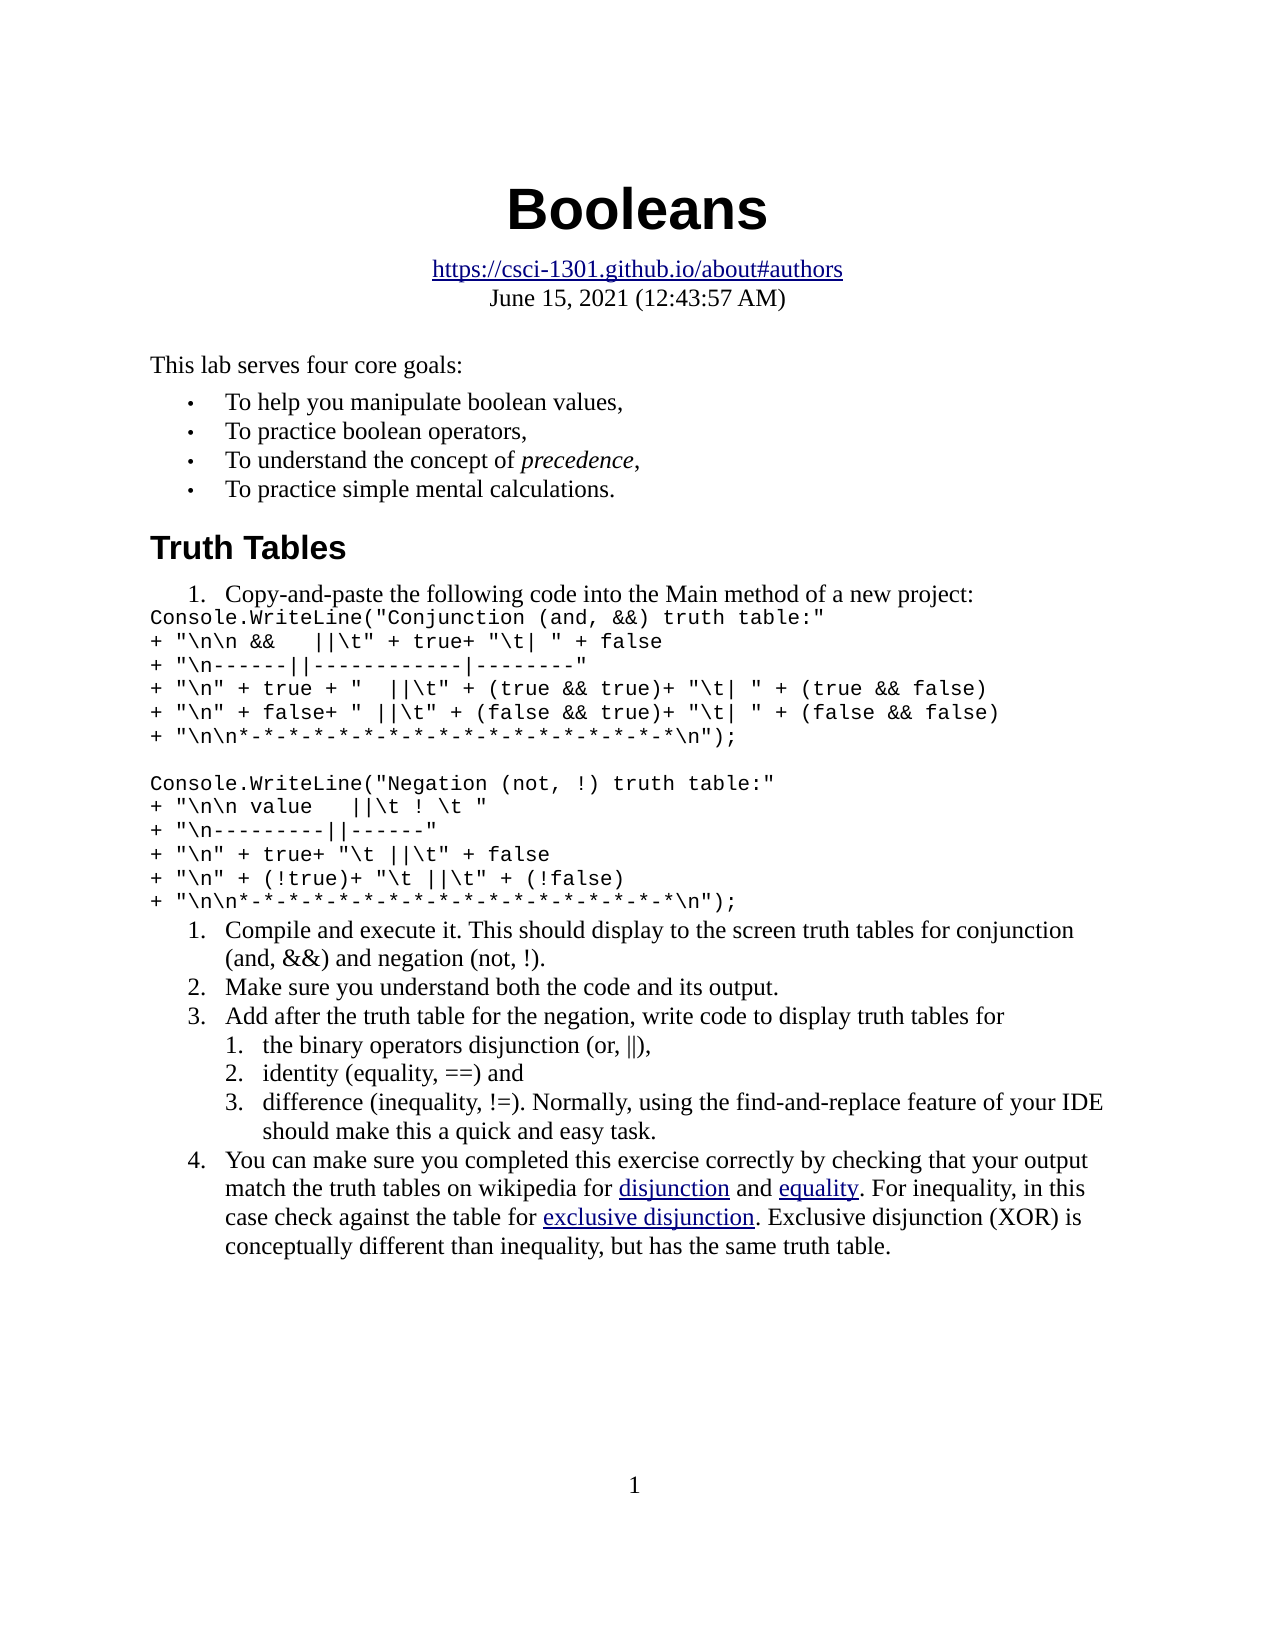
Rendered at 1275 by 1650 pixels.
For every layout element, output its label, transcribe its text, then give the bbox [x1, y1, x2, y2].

text Console.WriteLine("Negation (not, !) truth table:" [150, 773, 1125, 797]
text + "\n\n && ||\t" + true+ "\t| " + false [150, 631, 1125, 655]
list difference (inequality, !=). Normally, using the find-and-replace feature of your IDE should make this a quick and easy task. [225, 1087, 1125, 1145]
text + "\n\n value ||\t ! \t " [150, 797, 1125, 820]
text + "\n---------||------" [150, 820, 1125, 844]
list Add after the truth table for the negation, write code to display truth tables for [187, 1001, 1125, 1030]
list To practice boolean operators, [187, 416, 1125, 445]
text + "\n" + true + " ||\t" + (true && true)+ "\t| " + (true && false) [150, 678, 1125, 702]
subtitle Truth Tables [150, 527, 1125, 566]
text https://csci-1301.github.io/about#authors [150, 254, 1125, 283]
list the binary operators disjunction (or, ||), [225, 1030, 1125, 1058]
list Copy-and-paste the following code into the Main method of a new project: [187, 579, 1125, 607]
list To help you manipulate boolean values, [187, 387, 1125, 416]
list Make sure you understand both the code and its output. [187, 972, 1125, 1001]
list You can make sure you completed this exercise correctly by checking that your output match the truth tables on wikipedia for disjunction and equality. For inequality, in this case check against the table for exclusive disjunction. Exclusive disjunction (XOR) is conceptually different than inequality, but has the same truth table. [187, 1145, 1125, 1260]
text June 15, 2021 (12:43:57 AM) [150, 283, 1125, 312]
text + "\n\n*-*-*-*-*-*-*-*-*-*-*-*-*-*-*-*-*-*\n"); [150, 726, 1125, 749]
list identity (equality, ==) and [225, 1058, 1125, 1087]
text + "\n" + (!true)+ "\t ||\t" + (!false) [150, 867, 1125, 891]
list To practice simple mental calculations. [187, 474, 1125, 502]
list To understand the concept of precedence, [187, 445, 1125, 474]
list Compile and execute it. This should display to the screen truth tables for conjunction (and, &&) and negation (not, !). [187, 915, 1125, 972]
text + "\n------||------------|--------" [150, 655, 1125, 678]
text + "\n\n*-*-*-*-*-*-*-*-*-*-*-*-*-*-*-*-*-*\n"); [150, 891, 1125, 915]
text + "\n" + true+ "\t ||\t" + false [150, 844, 1125, 867]
text + "\n" + false+ " ||\t" + (false && true)+ "\t| " + (false && false) [150, 702, 1125, 726]
text This lab serves four core goals: [150, 350, 1125, 378]
text Console.WriteLine("Conjunction (and, &&) truth table:" [150, 607, 1125, 631]
title Booleans [150, 175, 1125, 242]
